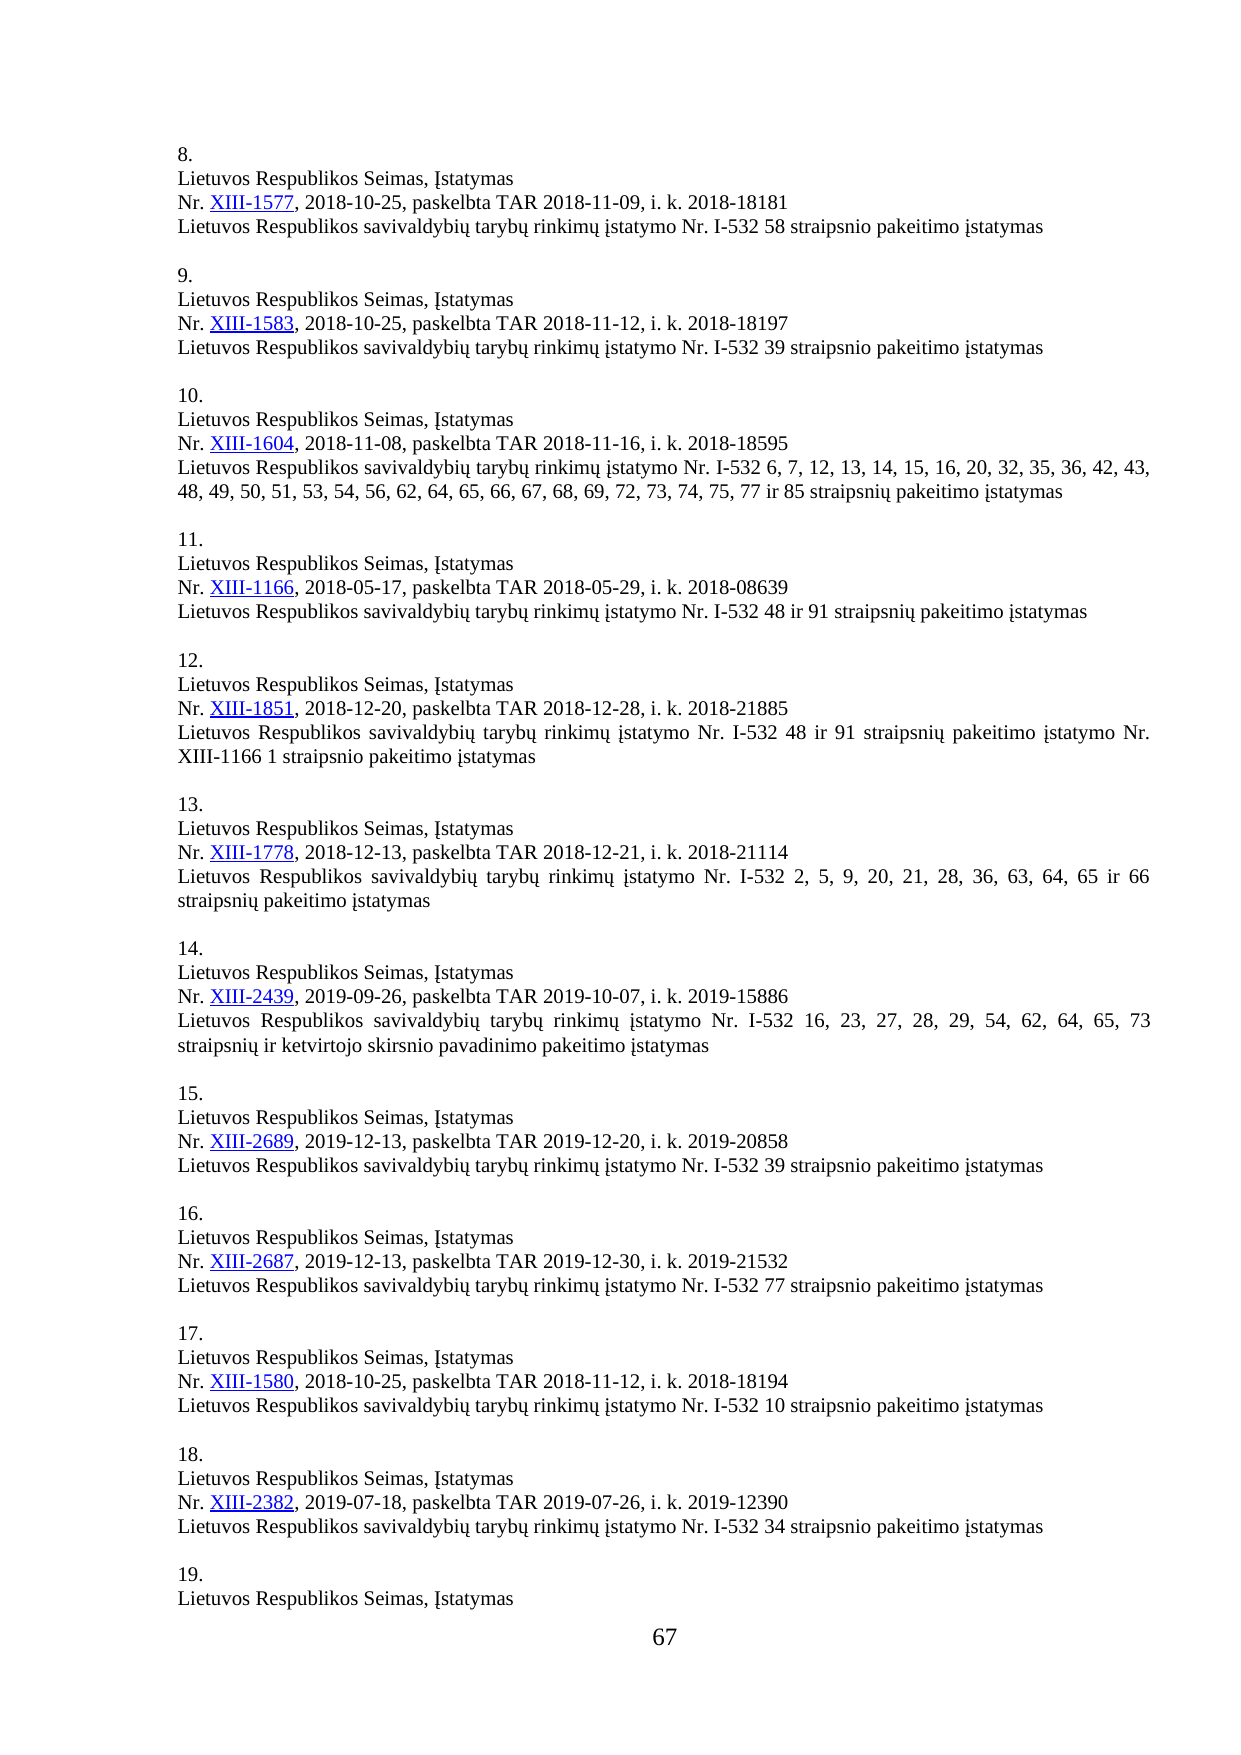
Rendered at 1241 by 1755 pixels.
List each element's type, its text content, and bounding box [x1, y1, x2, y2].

text Lietuvos Respublikos savivaldybių tarybų rinkimų įstatymo Nr. I-532 6, 7, 12, 13, 14, 15, 16, 20, 32, 35, 36, 42, 43, 48, 49, 50, 51, 53, 54, 56, 62, 64, 65, 66, 67, 68, 69, 72, 73, 74, 75, 77 ir 85 straipsnių pakeitimo įstatymas [177, 455, 1152, 503]
text Lietuvos Respublikos savivaldybių tarybų rinkimų įstatymo Nr. I-532 10 straipsnio pakeitimo įstatymas [177, 1393, 1152, 1417]
text Lietuvos Respublikos Seimas, Įstatymas [177, 1345, 1152, 1369]
text Lietuvos Respublikos Seimas, Įstatymas [177, 816, 1152, 840]
text 19. [177, 1562, 1152, 1586]
text Lietuvos Respublikos Seimas, Įstatymas [177, 166, 1152, 190]
text 14. [177, 936, 1152, 960]
text Nr. XIII-1778, 2018-12-13, paskelbta TAR 2018-12-21, i. k. 2018-21114 [177, 840, 1152, 864]
text 8. [177, 142, 1152, 166]
text Lietuvos Respublikos savivaldybių tarybų rinkimų įstatymo Nr. I-532 39 straipsnio pakeitimo įstatymas [177, 1153, 1152, 1177]
text Lietuvos Respublikos Seimas, Įstatymas [177, 1586, 1152, 1610]
text Nr. XIII-1583, 2018-10-25, paskelbta TAR 2018-11-12, i. k. 2018-18197 [177, 311, 1152, 335]
text 11. [177, 527, 1152, 551]
text Lietuvos Respublikos Seimas, Įstatymas [177, 551, 1152, 575]
text Lietuvos Respublikos savivaldybių tarybų rinkimų įstatymo Nr. I-532 2, 5, 9, 20, 21, 28, 36, 63, 64, 65 ir 66 straipsnių pakeitimo įstatymas [177, 864, 1152, 912]
text Nr. XIII-2689, 2019-12-13, paskelbta TAR 2019-12-20, i. k. 2019-20858 [177, 1129, 1152, 1153]
text 12. [177, 647, 1152, 672]
text 10. [177, 383, 1152, 407]
text Lietuvos Respublikos Seimas, Įstatymas [177, 287, 1152, 311]
text 17. [177, 1321, 1152, 1345]
text Lietuvos Respublikos savivaldybių tarybų rinkimų įstatymo Nr. I-532 16, 23, 27, 28, 29, 54, 62, 64, 65, 73 straipsnių ir ketvirtojo skirsnio pavadinimo pakeitimo įstatymas [177, 1008, 1152, 1057]
text Nr. XIII-1851, 2018-12-20, paskelbta TAR 2018-12-28, i. k. 2018-21885 [177, 696, 1152, 720]
text Lietuvos Respublikos Seimas, Įstatymas [177, 1105, 1152, 1129]
text Lietuvos Respublikos savivaldybių tarybų rinkimų įstatymo Nr. I-532 48 ir 91 straipsnių pakeitimo įstatymas [177, 599, 1152, 623]
text 13. [177, 792, 1152, 816]
text Lietuvos Respublikos Seimas, Įstatymas [177, 1225, 1152, 1249]
text Lietuvos Respublikos savivaldybių tarybų rinkimų įstatymo Nr. I-532 58 straipsnio pakeitimo įstatymas [177, 214, 1152, 238]
text 16. [177, 1201, 1152, 1225]
text Lietuvos Respublikos savivaldybių tarybų rinkimų įstatymo Nr. I-532 77 straipsnio pakeitimo įstatymas [177, 1273, 1152, 1297]
text 15. [177, 1081, 1152, 1105]
text Lietuvos Respublikos Seimas, Įstatymas [177, 407, 1152, 431]
text Nr. XIII-2687, 2019-12-13, paskelbta TAR 2019-12-30, i. k. 2019-21532 [177, 1249, 1152, 1273]
text Nr. XIII-2439, 2019-09-26, paskelbta TAR 2019-10-07, i. k. 2019-15886 [177, 984, 1152, 1008]
text Lietuvos Respublikos savivaldybių tarybų rinkimų įstatymo Nr. I-532 48 ir 91 straipsnių pakeitimo įstatymo Nr. XIII-1166 1 straipsnio pakeitimo įstatymas [177, 720, 1152, 768]
text Lietuvos Respublikos Seimas, Įstatymas [177, 672, 1152, 696]
text Nr. XIII-1580, 2018-10-25, paskelbta TAR 2018-11-12, i. k. 2018-18194 [177, 1369, 1152, 1393]
text Lietuvos Respublikos Seimas, Įstatymas [177, 960, 1152, 984]
text Lietuvos Respublikos savivaldybių tarybų rinkimų įstatymo Nr. I-532 34 straipsnio pakeitimo įstatymas [177, 1514, 1152, 1538]
text 18. [177, 1442, 1152, 1466]
text Lietuvos Respublikos savivaldybių tarybų rinkimų įstatymo Nr. I-532 39 straipsnio pakeitimo įstatymas [177, 335, 1152, 359]
text Nr. XIII-1577, 2018-10-25, paskelbta TAR 2018-11-09, i. k. 2018-18181 [177, 190, 1152, 214]
text 9. [177, 262, 1152, 287]
text Nr. XIII-1166, 2018-05-17, paskelbta TAR 2018-05-29, i. k. 2018-08639 [177, 575, 1152, 599]
text Nr. XIII-2382, 2019-07-18, paskelbta TAR 2019-07-26, i. k. 2019-12390 [177, 1490, 1152, 1514]
text Lietuvos Respublikos Seimas, Įstatymas [177, 1466, 1152, 1490]
text Nr. XIII-1604, 2018-11-08, paskelbta TAR 2018-11-16, i. k. 2018-18595 [177, 431, 1152, 455]
